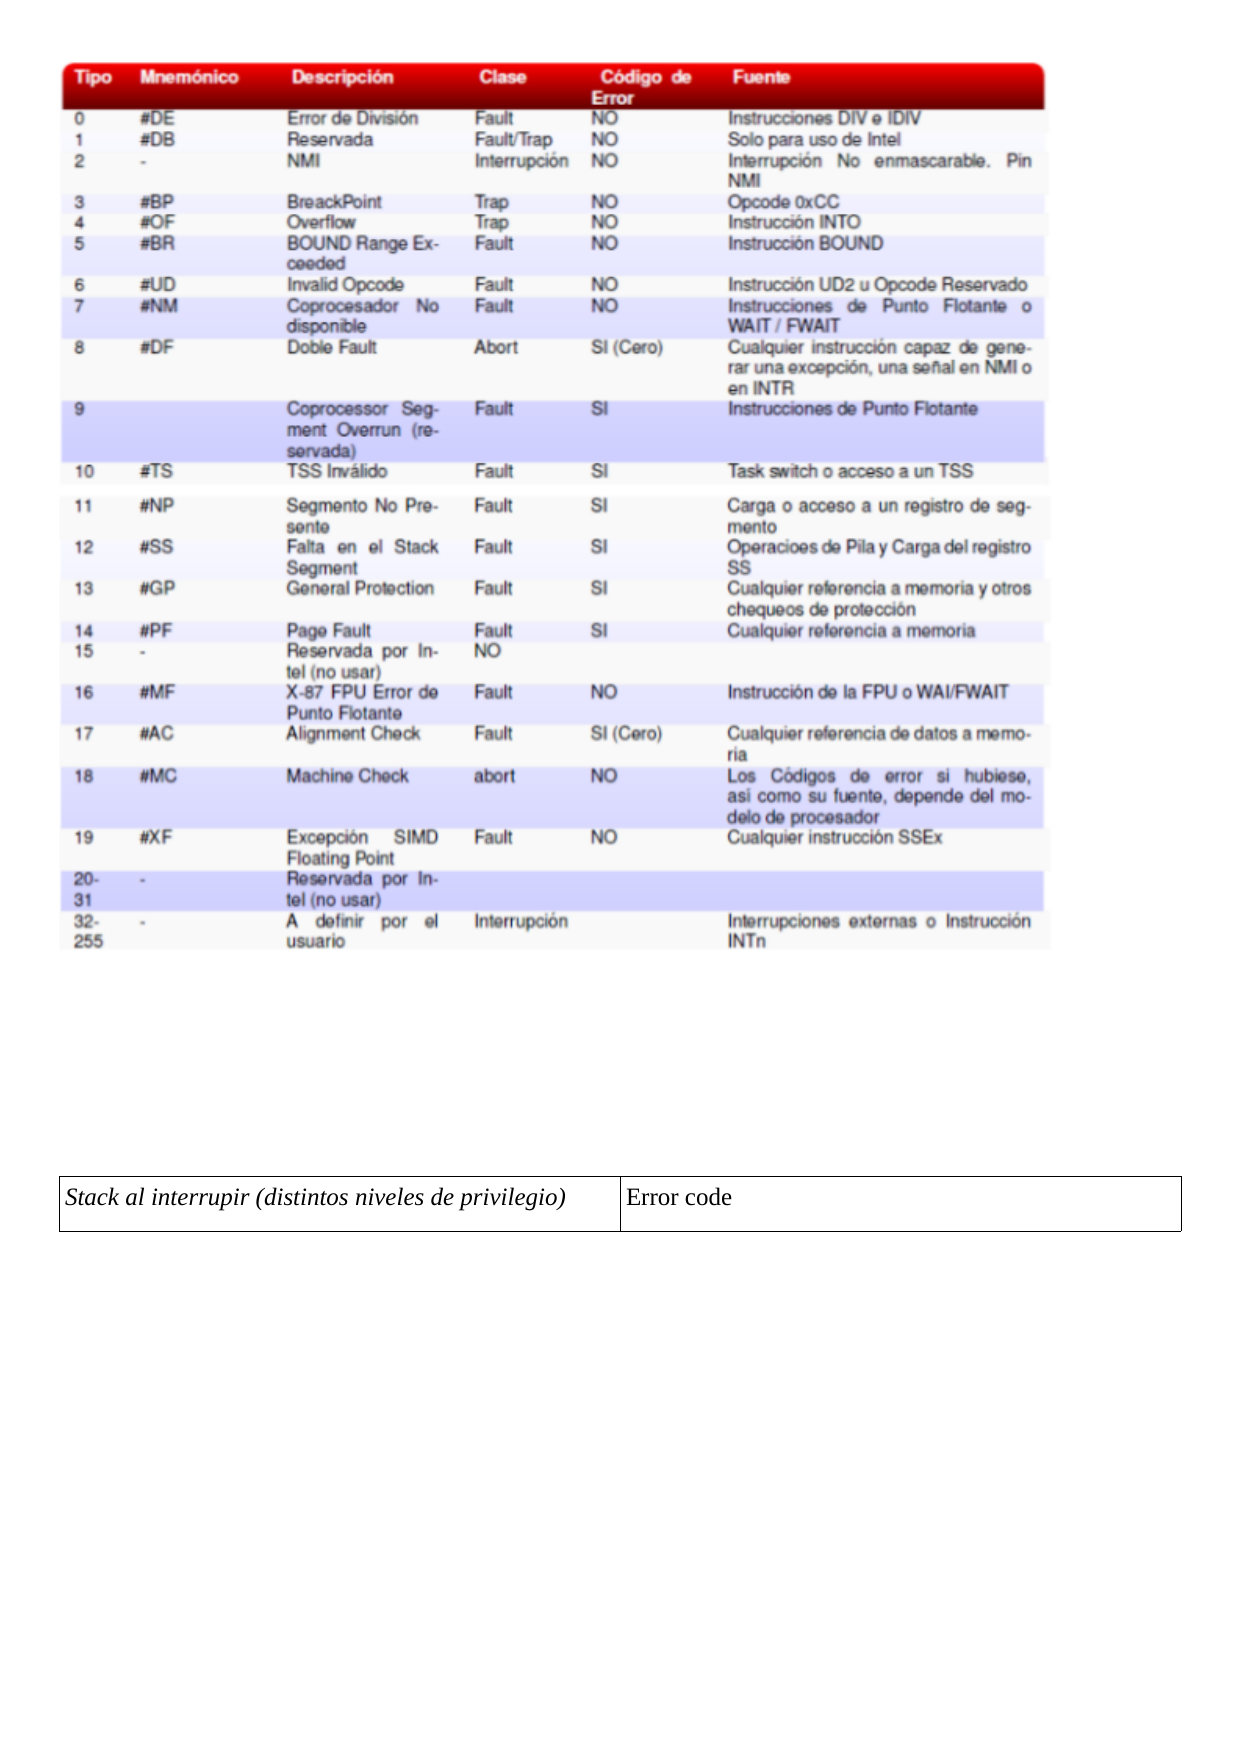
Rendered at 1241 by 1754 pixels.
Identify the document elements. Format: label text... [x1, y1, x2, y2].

table_header Error code [621, 1177, 1181, 1231]
picture [59, 59, 1059, 958]
table_header Stack al interrupir (distintos niveles de privilegio) [60, 1177, 620, 1231]
